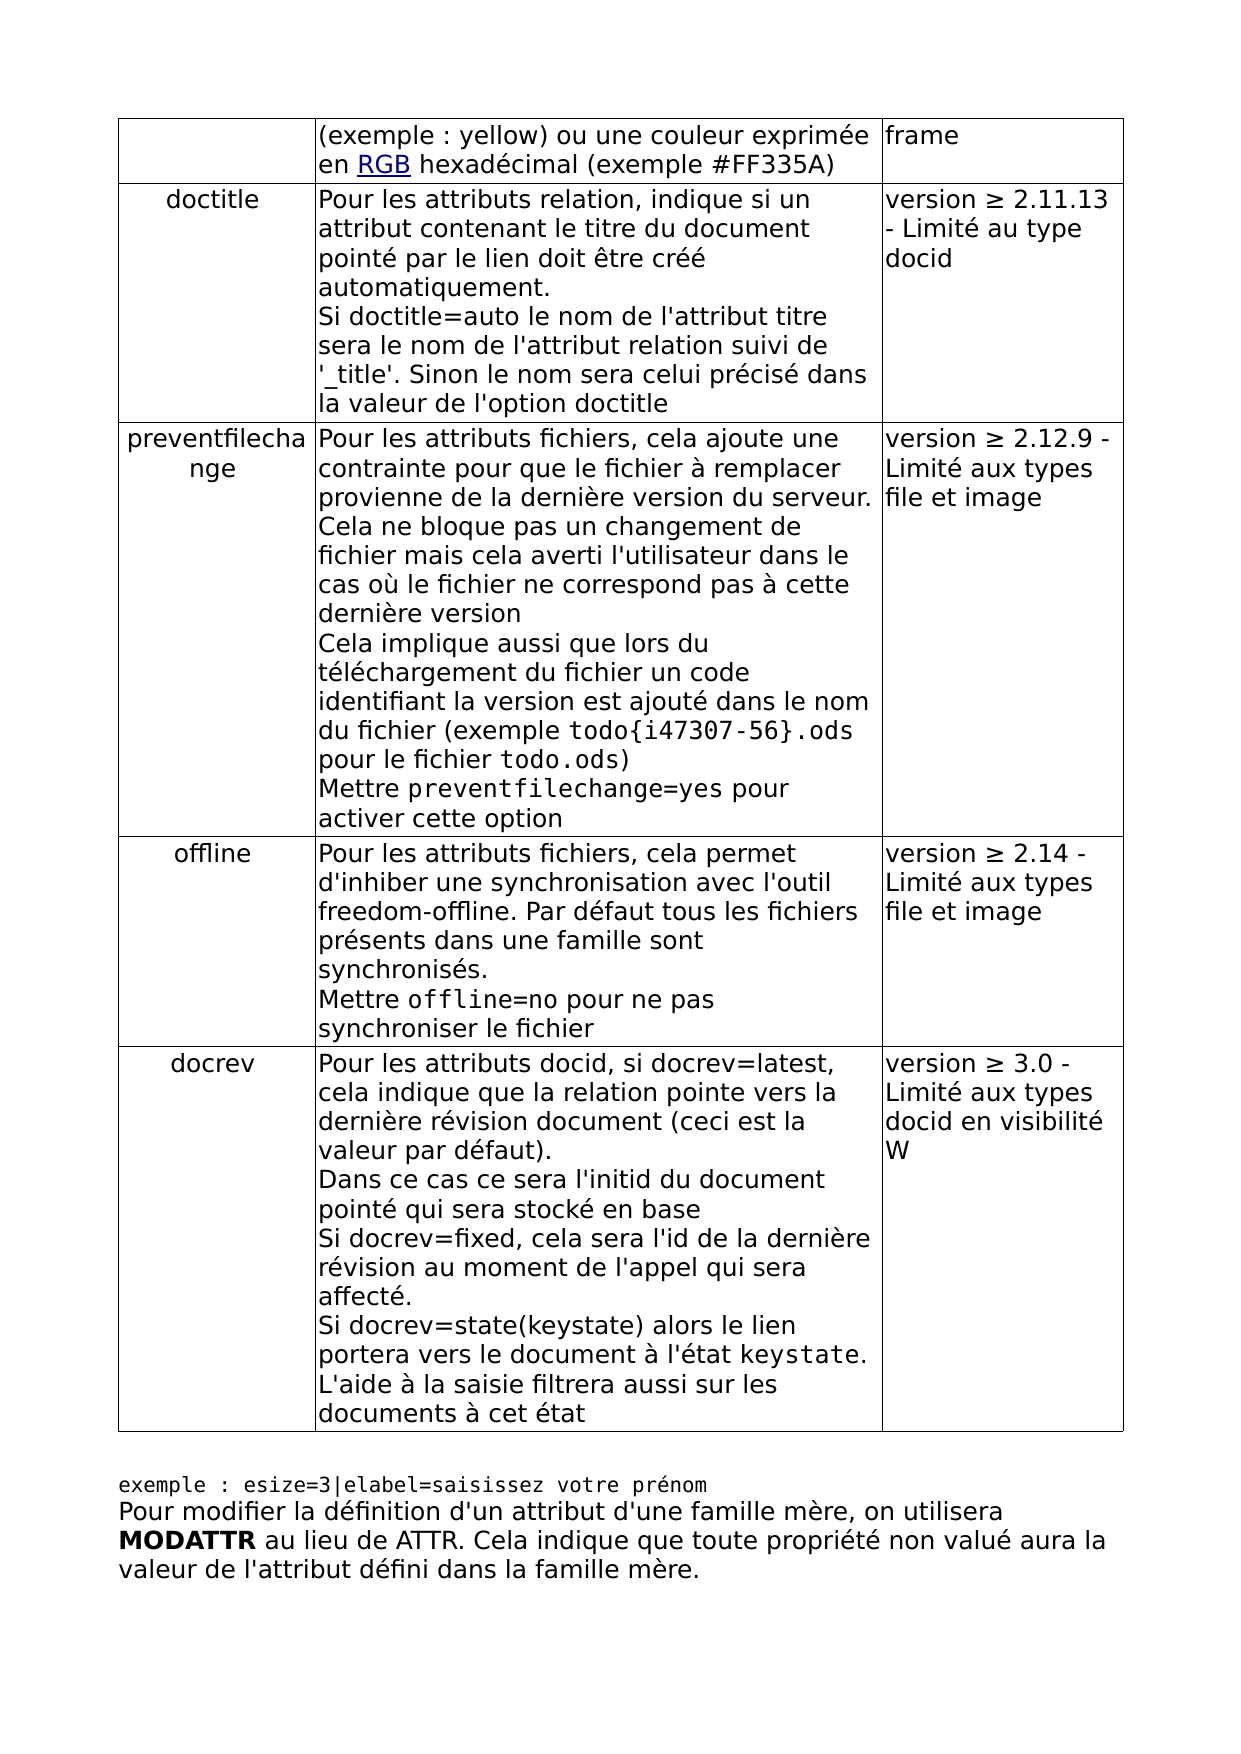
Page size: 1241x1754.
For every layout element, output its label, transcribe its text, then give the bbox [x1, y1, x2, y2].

table_cell [119, 119, 315, 182]
table_cell doctitle [119, 184, 315, 422]
table_cell Pour les attributs relation, indique si un attribut contenant le titre du document pointé par le lien doit être créé automatiquement. Si doctitle=auto le nom de l'attribut titre sera le nom de l'attribut relation suivi de '_title'. Sinon le nom sera celui précisé dans la valeur de l'option doctitle [316, 184, 882, 422]
text Pour modifier la définition d'un attribut d'une famille mère, on utilisera MODATTR au lieu de ATTR. Cela indique que toute propriété non valué aura la valeur de l'attribut défini dans la famille mère. [118, 1497, 1122, 1585]
text exemple : esize=3|elabel=saisissez votre prénom [118, 1473, 1122, 1497]
table_cell docrev [119, 1047, 315, 1431]
table_cell (exemple : yellow) ou une couleur exprimée en RGB hexadécimal (exemple #FF335A) [316, 119, 882, 182]
table_cell version ≥ 2.11.13 - Limité au type docid [883, 184, 1123, 422]
table_cell Pour les attributs fichiers, cela permet d'inhiber une synchronisation avec l'outil freedom-offline. Par défaut tous les fichiers présents dans une famille sont synchronisés. Mettre offline=no pour ne pas synchroniser le fichier [316, 837, 882, 1046]
table_cell Pour les attributs docid, si docrev=latest, cela indique que la relation pointe vers la dernière révision document (ceci est la valeur par défaut). Dans ce cas ce sera l'initid du document pointé qui sera stocké en base Si docrev=fixed, cela sera l'id de la dernière révision au moment de l'appel qui sera affecté. Si docrev=state(keystate) alors le lien portera vers le document à l'état keystate. L'aide à la saisie filtrera aussi sur les documents à cet état [316, 1047, 882, 1431]
table_cell preventfilechange [119, 423, 315, 836]
table_cell version ≥ 3.0 - Limité aux types docid en visibilité W [883, 1047, 1123, 1431]
table_cell version ≥ 2.14 - Limité aux types file et image [883, 837, 1123, 1046]
table_cell Pour les attributs fichiers, cela ajoute une contrainte pour que le fichier à remplacer provienne de la dernière version du serveur. Cela ne bloque pas un changement de fichier mais cela averti l'utilisateur dans le cas où le fichier ne correspond pas à cette dernière version Cela implique aussi que lors du téléchargement du fichier un code identifiant la version est ajouté dans le nom du fichier (exemple todo{i47307-56}.ods pour le fichier todo.ods) Mettre preventfilechange=yes pour activer cette option [316, 423, 882, 836]
table_cell frame [883, 119, 1123, 182]
table_cell version ≥ 2.12.9 - Limité aux types file et image [883, 423, 1123, 836]
table_cell offline [119, 837, 315, 1046]
